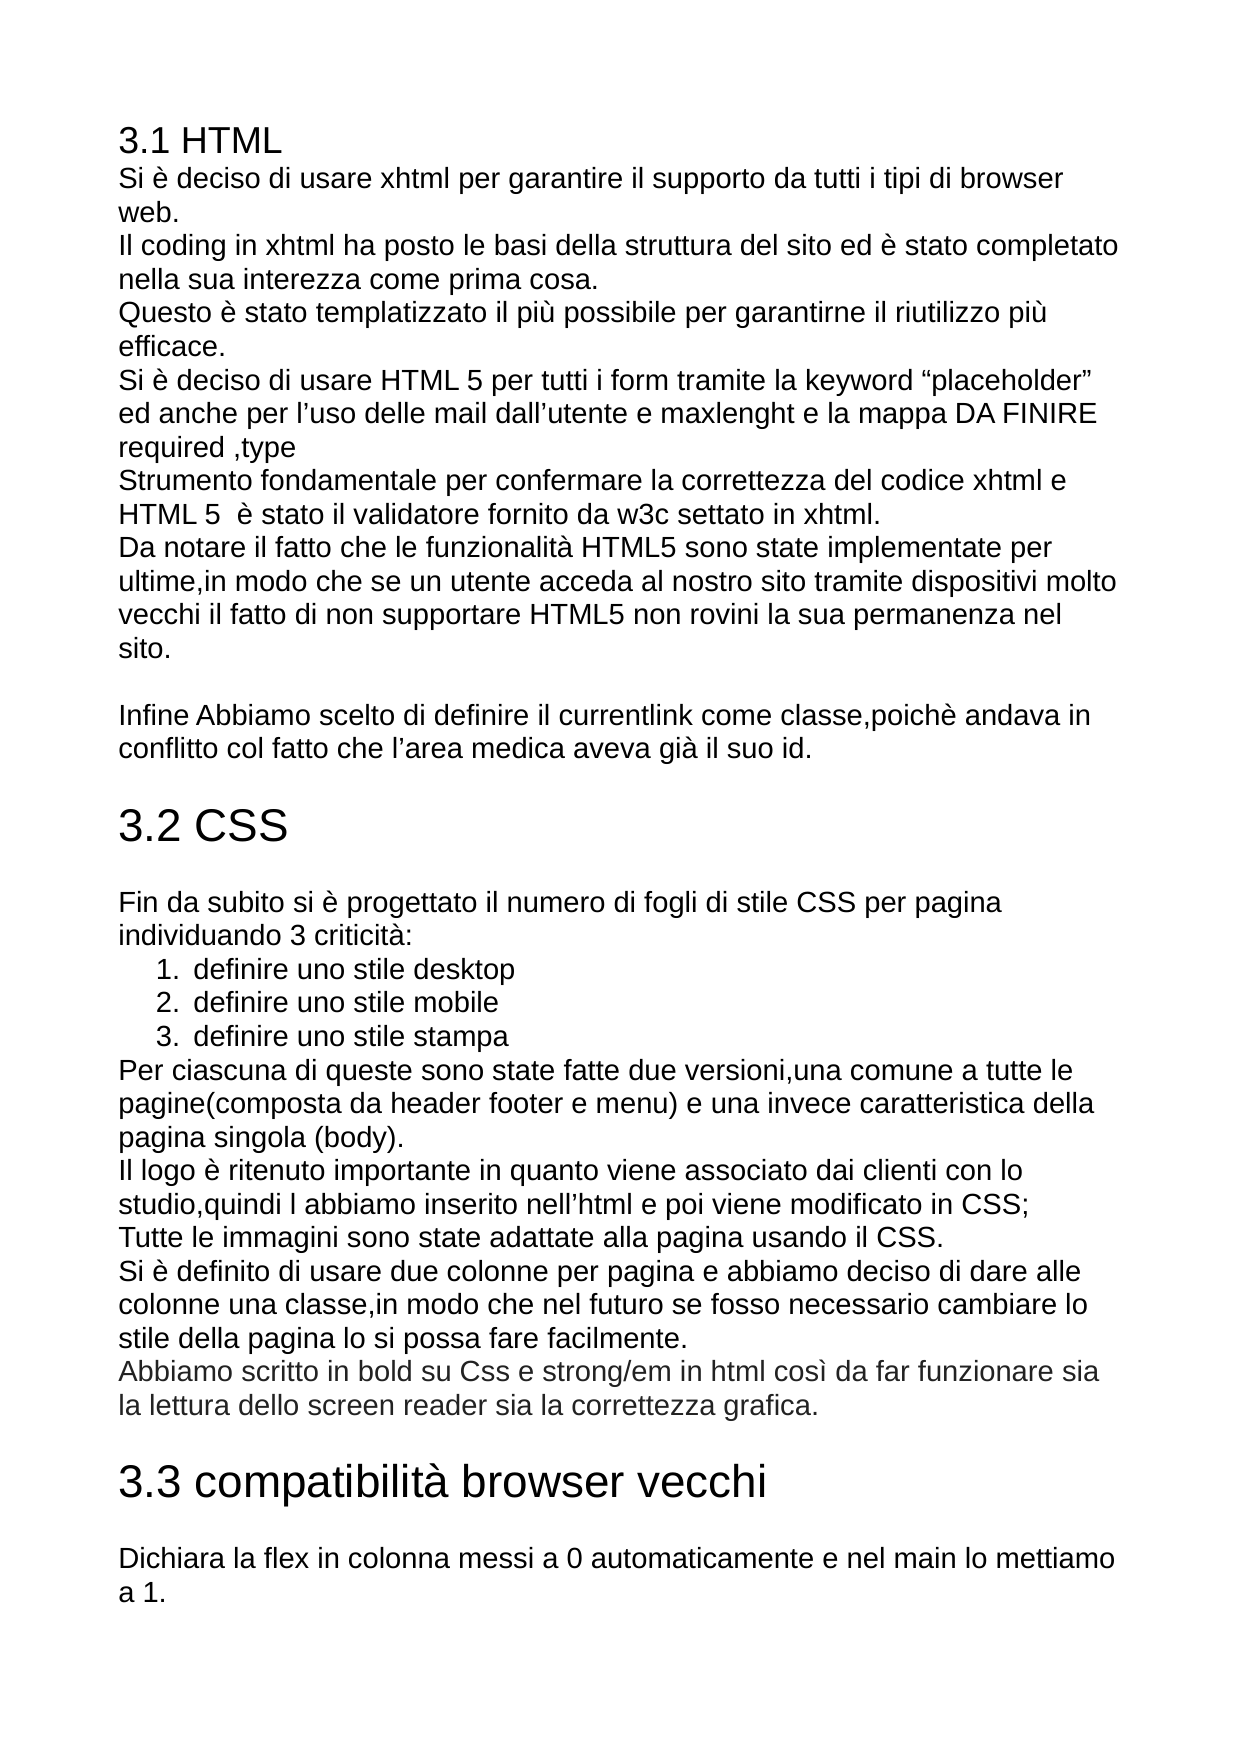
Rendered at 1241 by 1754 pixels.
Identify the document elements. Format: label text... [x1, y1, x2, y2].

text Tutte le immagini sono state adattate alla pagina usando il CSS. [118, 1220, 1122, 1254]
list definire uno stile mobile [156, 985, 1122, 1019]
text 3.2 CSS [118, 798, 1122, 851]
text Strumento fondamentale per confermare la correttezza del codice xhtml e HTML 5 è stato il validatore fornito da w3c settato in xhtml. [118, 463, 1122, 530]
text 3.1 HTML [118, 118, 1122, 161]
text 3.3 compatibilità browser vecchi [118, 1455, 1122, 1508]
text Si è definito di usare due colonne per pagina e abbiamo deciso di dare alle colonne una classe,in modo che nel futuro se fosso necessario cambiare lo stile della pagina lo si possa fare facilmente. [118, 1254, 1122, 1354]
text Fin da subito si è progettato il numero di fogli di stile CSS per pagina individuando 3 criticità: [118, 885, 1122, 952]
text Infine Abbiamo scelto di definire il currentlink come classe,poichè andava in conflitto col fatto che l’area medica aveva già il suo id. [118, 698, 1122, 765]
text Per ciascuna di queste sono state fatte due versioni,una comune a tutte le pagine(composta da header footer e menu) e una invece caratteristica della pagina singola (body). [118, 1052, 1122, 1153]
text Si è deciso di usare HTML 5 per tutti i form tramite la keyword “placeholder” ed anche per l’uso delle mail dall’utente e maxlenght e la mappa DA FINIRE required ,type [118, 362, 1122, 463]
text Questo è stato templatizzato il più possibile per garantirne il riutilizzo più efficace. [118, 295, 1122, 362]
text Da notare il fatto che le funzionalità HTML5 sono state implementate per ultime,in modo che se un utente acceda al nostro sito tramite dispositivi molto vecchi il fatto di non supportare HTML5 non rovini la sua permanenza nel sito. [118, 530, 1122, 664]
text Abbiamo scritto in bold su Css e strong/em in html così da far funzionare sia la lettura dello screen reader sia la correttezza grafica. [118, 1354, 1122, 1421]
text Dichiara la flex in colonna messi a 0 automaticamente e nel main lo mettiamo a 1. [118, 1541, 1122, 1608]
list definire uno stile stampa [156, 1019, 1122, 1052]
text Il logo è ritenuto importante in quanto viene associato dai clienti con lo studio,quindi l abbiamo inserito nell’html e poi viene modificato in CSS; [118, 1153, 1122, 1220]
text Il coding in xhtml ha posto le basi della struttura del sito ed è stato completato nella sua interezza come prima cosa. [118, 228, 1122, 295]
list definire uno stile desktop [156, 952, 1122, 985]
text Si è deciso di usare xhtml per garantire il supporto da tutti i tipi di browser web. [118, 161, 1122, 228]
